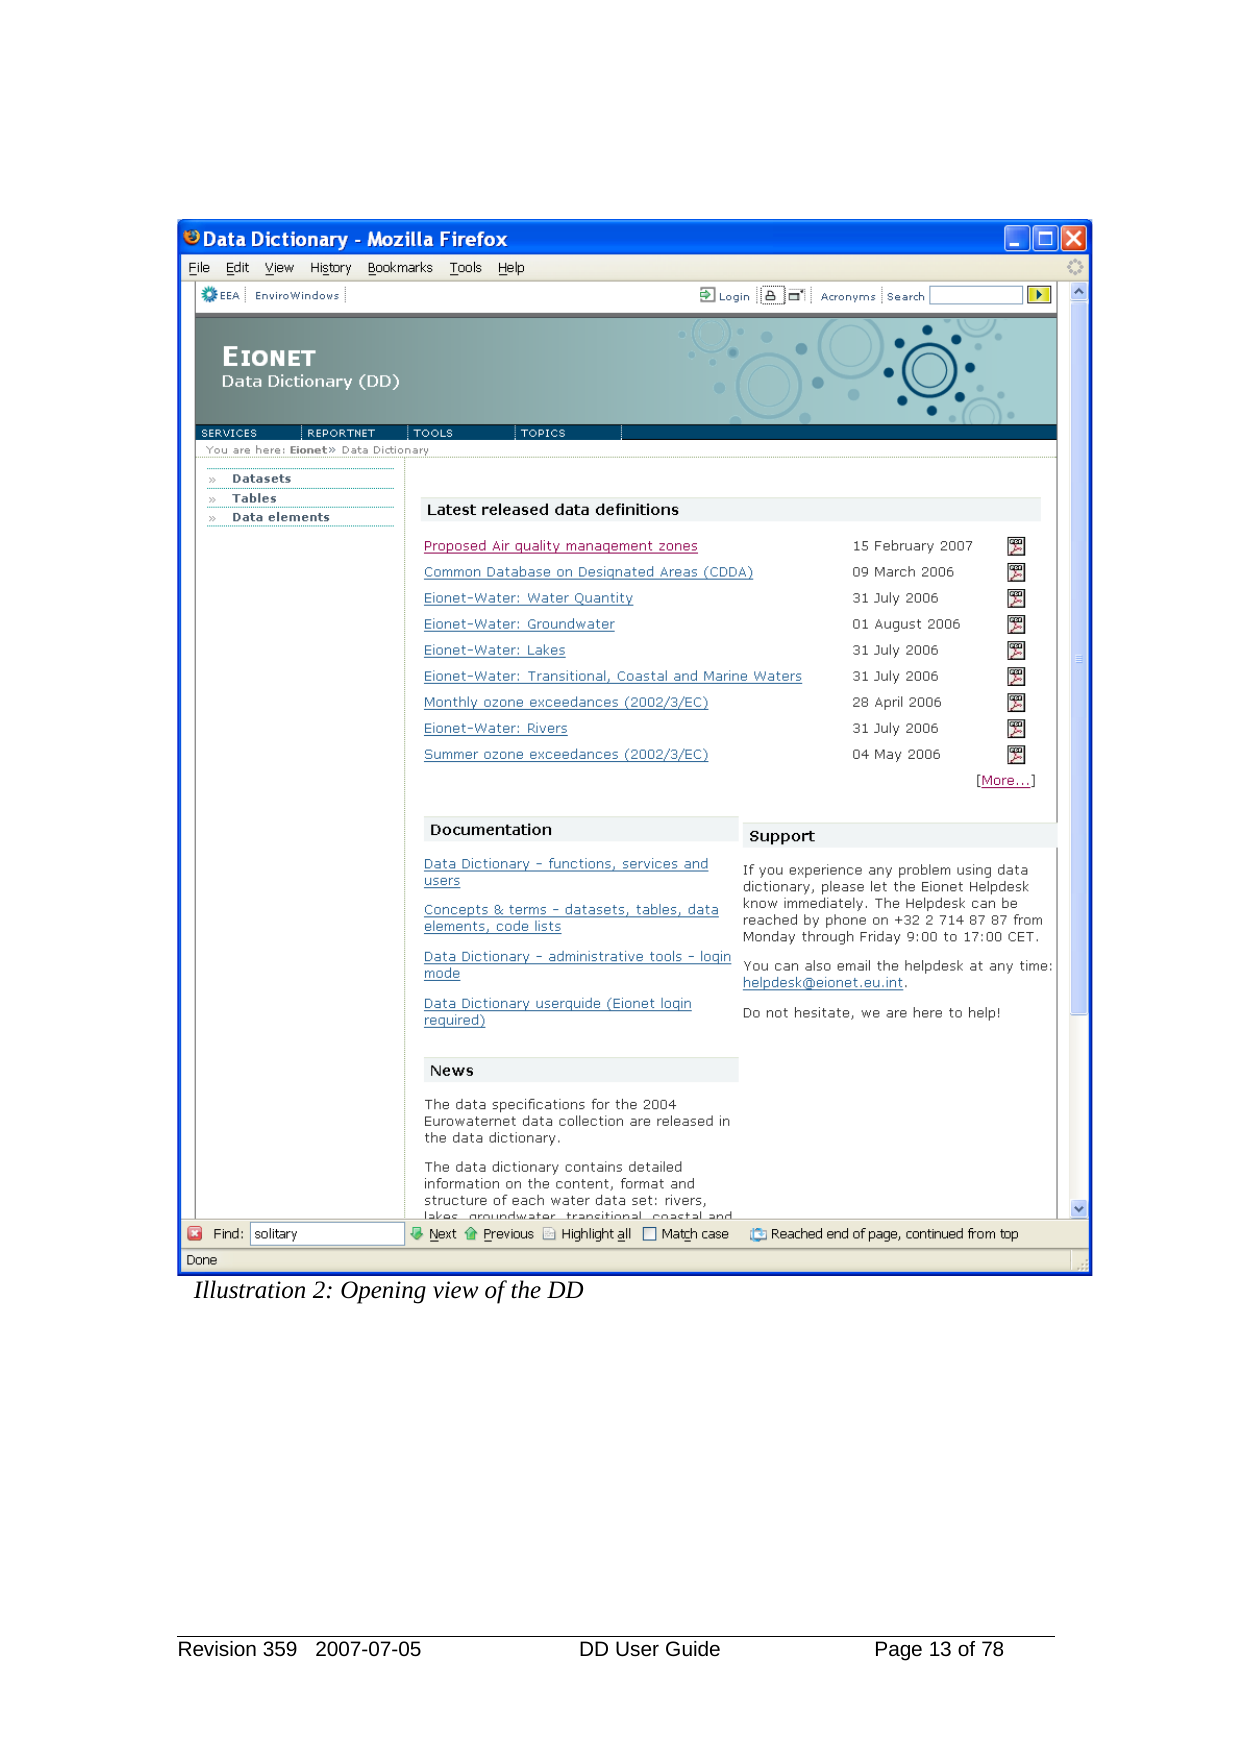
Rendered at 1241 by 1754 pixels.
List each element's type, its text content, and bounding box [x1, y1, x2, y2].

text Illustration 2: Opening view of the DD [194, 1276, 1076, 1304]
picture [177, 219, 1093, 1276]
